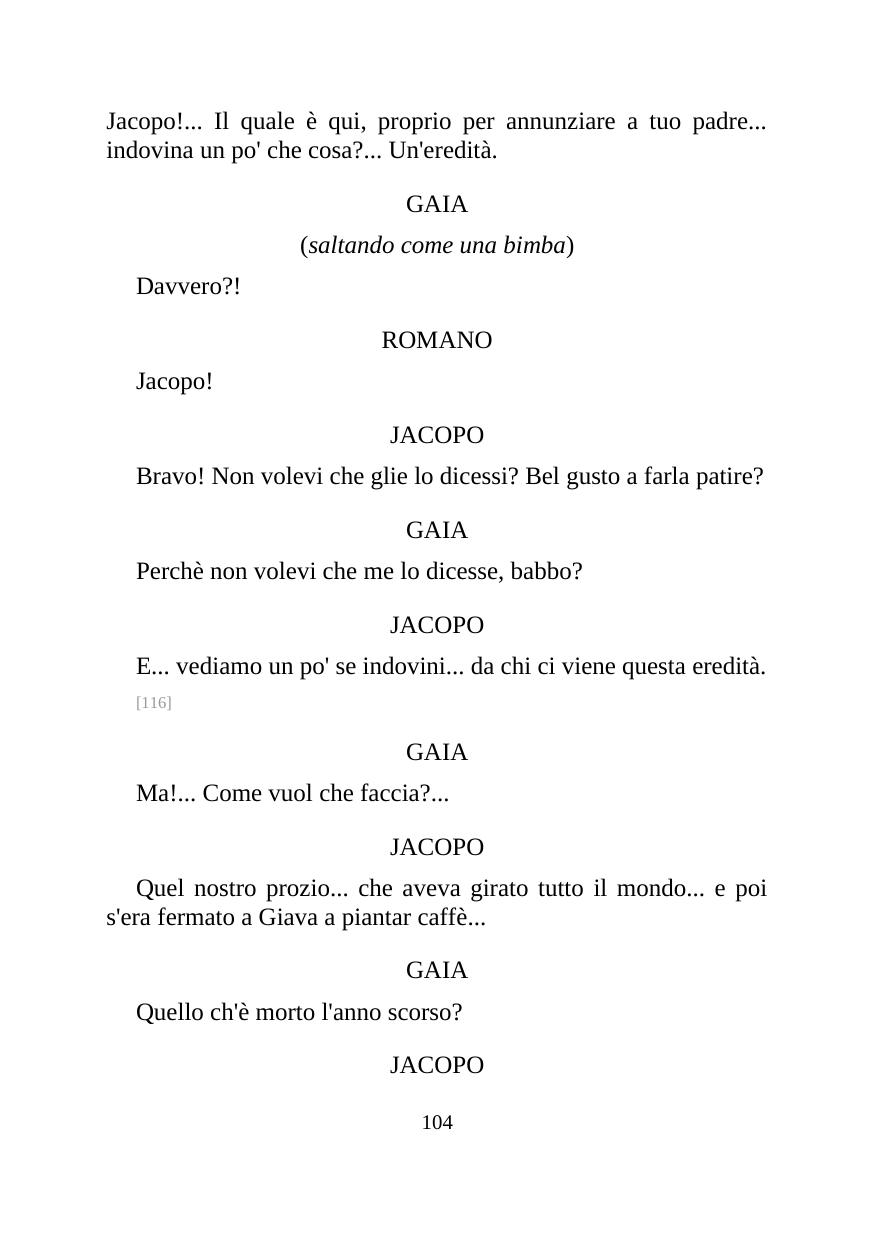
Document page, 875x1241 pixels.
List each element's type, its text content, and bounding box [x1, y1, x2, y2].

text ROMANO [106, 325, 768, 354]
text JACOPO [106, 832, 768, 860]
text Jacopo!... Il quale è qui, proprio per annunziare a tuo padre... indovina un po' che cosa?... Un'eredità. [106, 106, 768, 164]
text (saltando come una bimba) [106, 230, 768, 259]
text GAIA [106, 189, 768, 217]
text Quel nostro prozio... che aveva girato tutto il mondo... e poi s'era fermato a Giava a piantar caffè... [106, 873, 768, 930]
text Ma!... Come vuol che faccia?... [106, 778, 768, 807]
text E... vediamo un po' se indovini... da chi ci viene questa eredità. [106, 651, 768, 680]
text [116] [106, 692, 768, 712]
text JACOPO [106, 1050, 768, 1079]
text Quello ch'è morto l'anno scorso? [106, 997, 768, 1025]
text GAIA [106, 955, 768, 984]
text Davvero?! [106, 271, 768, 300]
text Bravo! Non volevi che glie lo dicessi? Bel gusto a farla patire? [106, 461, 768, 490]
text GAIA [106, 515, 768, 544]
text GAIA [106, 737, 768, 765]
text Perchè non volevi che me lo dicesse, babbo? [106, 556, 768, 585]
text JACOPO [106, 420, 768, 449]
text JACOPO [106, 610, 768, 639]
text Jacopo! [106, 366, 768, 395]
